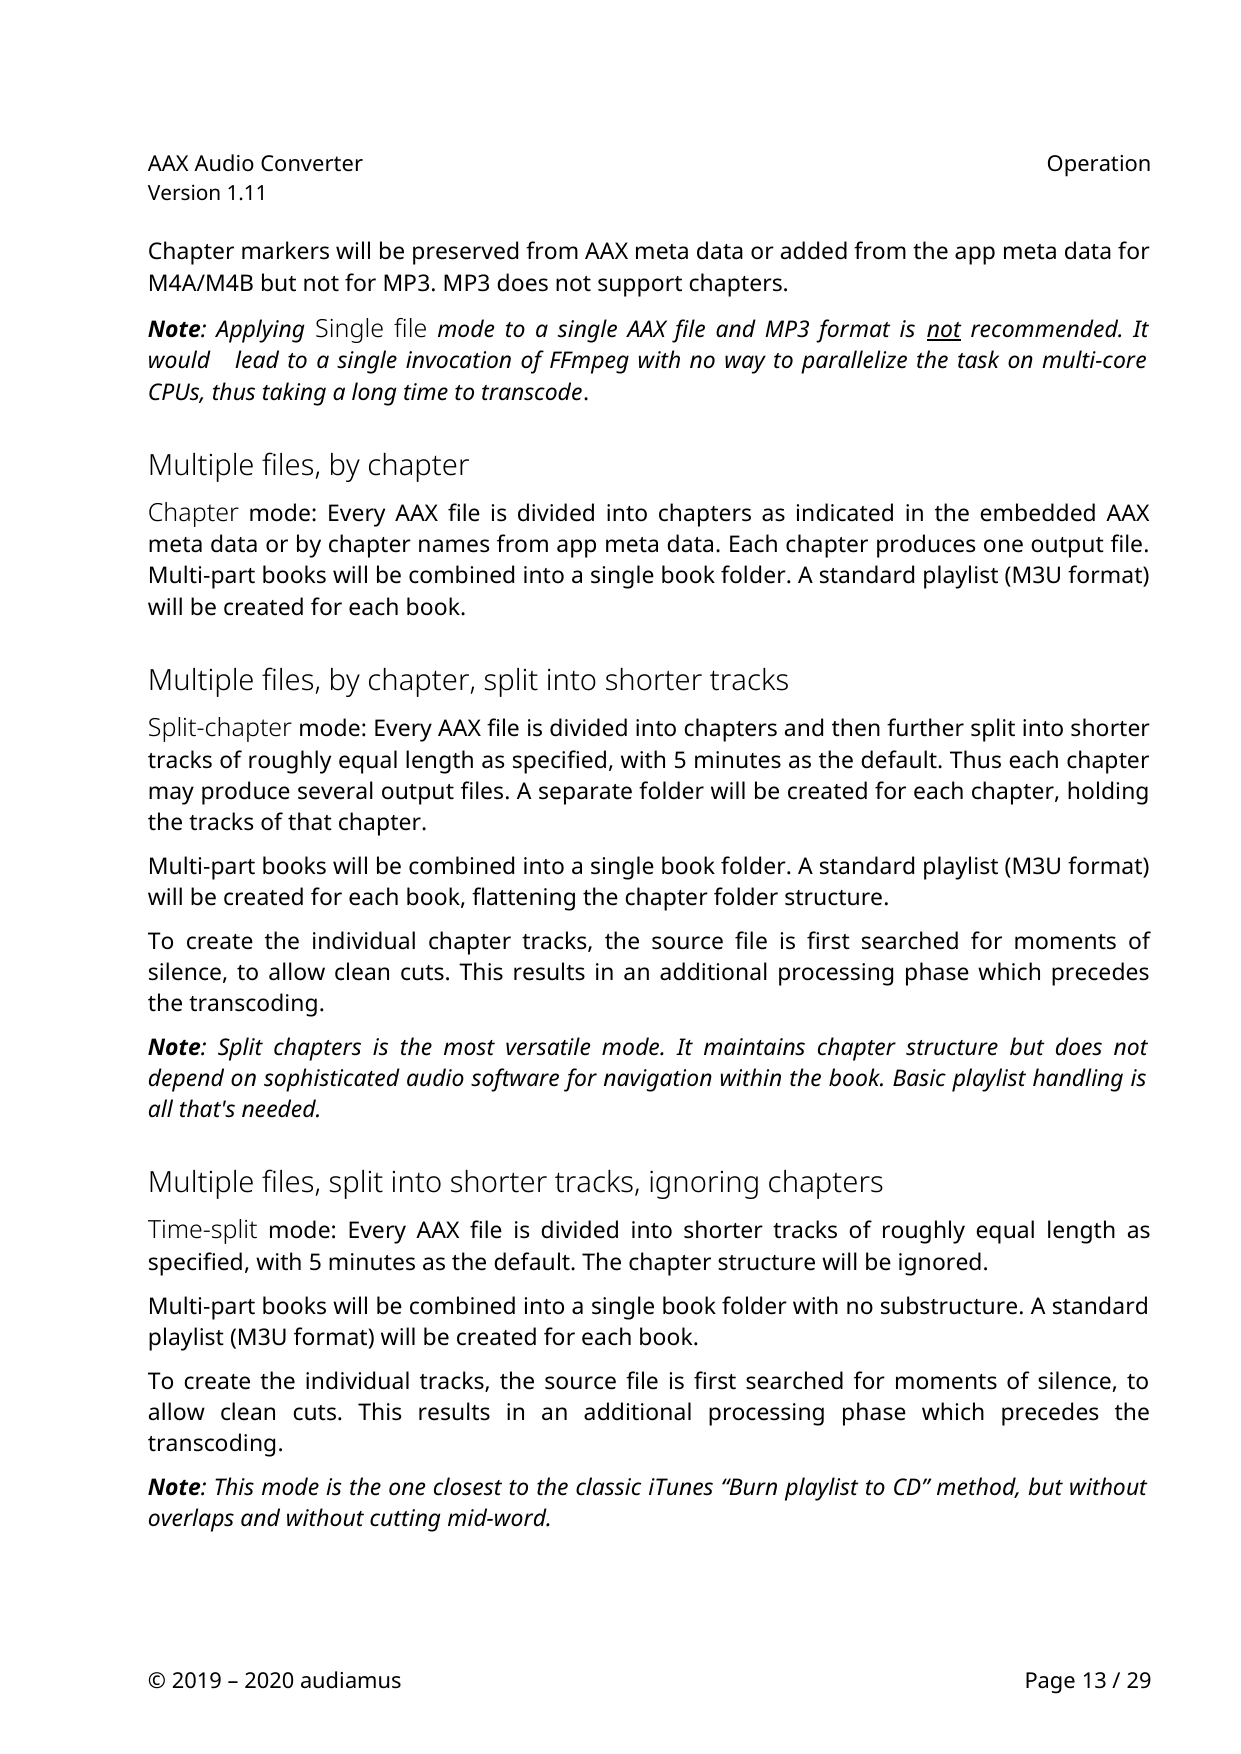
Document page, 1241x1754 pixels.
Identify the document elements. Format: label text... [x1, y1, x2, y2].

text Note: Applying Single file mode to a single AAX file and MP3 format is not recommended. It would lead to a single invocation of FFmpeg with no way to parallelize the task on multi-core CPUs, thus taking a long time to transcode. [148, 310, 1152, 407]
text Note: This mode is the one closest to the classic iTunes “Burn playlist to CD” method, but without overlaps and without cutting mid-word. [148, 1471, 1152, 1533]
text Time-split mode: Every AAX file is divided into shorter tracks of roughly equal length as specified, with 5 minutes as the default. The chapter structure will be ignored. [148, 1212, 1152, 1277]
text Chapter mode: Every AAX file is divided into chapters as indicated in the embedded AAX meta data or by chapter names from app meta data. Each chapter produces one output file. Multi-part books will be combined into a single book folder. A standard playlist (M3U format) will be created for each book. [148, 494, 1152, 622]
subtitle Multiple files, by chapter [148, 444, 1152, 484]
text To create the individual tracks, the source file is first searched for moments of silence, to allow clean cuts. This results in an additional processing phase which precedes the transcoding. [148, 1364, 1152, 1458]
text Multi-part books will be combined into a single book folder with no substructure. A standard playlist (M3U format) will be created for each book. [148, 1290, 1152, 1352]
subtitle Multiple files, by chapter, split into shorter tracks [148, 659, 1152, 699]
text Chapter markers will be preserved from AAX meta data or added from the app meta data for M4A/M4B but not for MP3. MP3 does not support chapters. [148, 235, 1152, 298]
text Split-chapter mode: Every AAX file is divided into chapters and then further split into shorter tracks of roughly equal length as specified, with 5 minutes as the default. Thus each chapter may produce several output files. A separate folder will be created for each chapter, holding the tracks of that chapter. [148, 709, 1152, 837]
text Note: Split chapters is the most versatile mode. It maintains chapter structure but does not depend on sophisticated audio software for navigation within the book. Basic playlist handling is all that's needed. [148, 1031, 1152, 1124]
subtitle Multiple files, split into shorter tracks, ignoring chapters [148, 1162, 1152, 1201]
text To create the individual chapter tracks, the source file is first searched for moments of silence, to allow clean cuts. This results in an additional processing phase which precedes the transcoding. [148, 924, 1152, 1018]
text Multi-part books will be combined into a single book folder. A standard playlist (M3U format) will be created for each book, flattening the chapter folder structure. [148, 850, 1152, 912]
